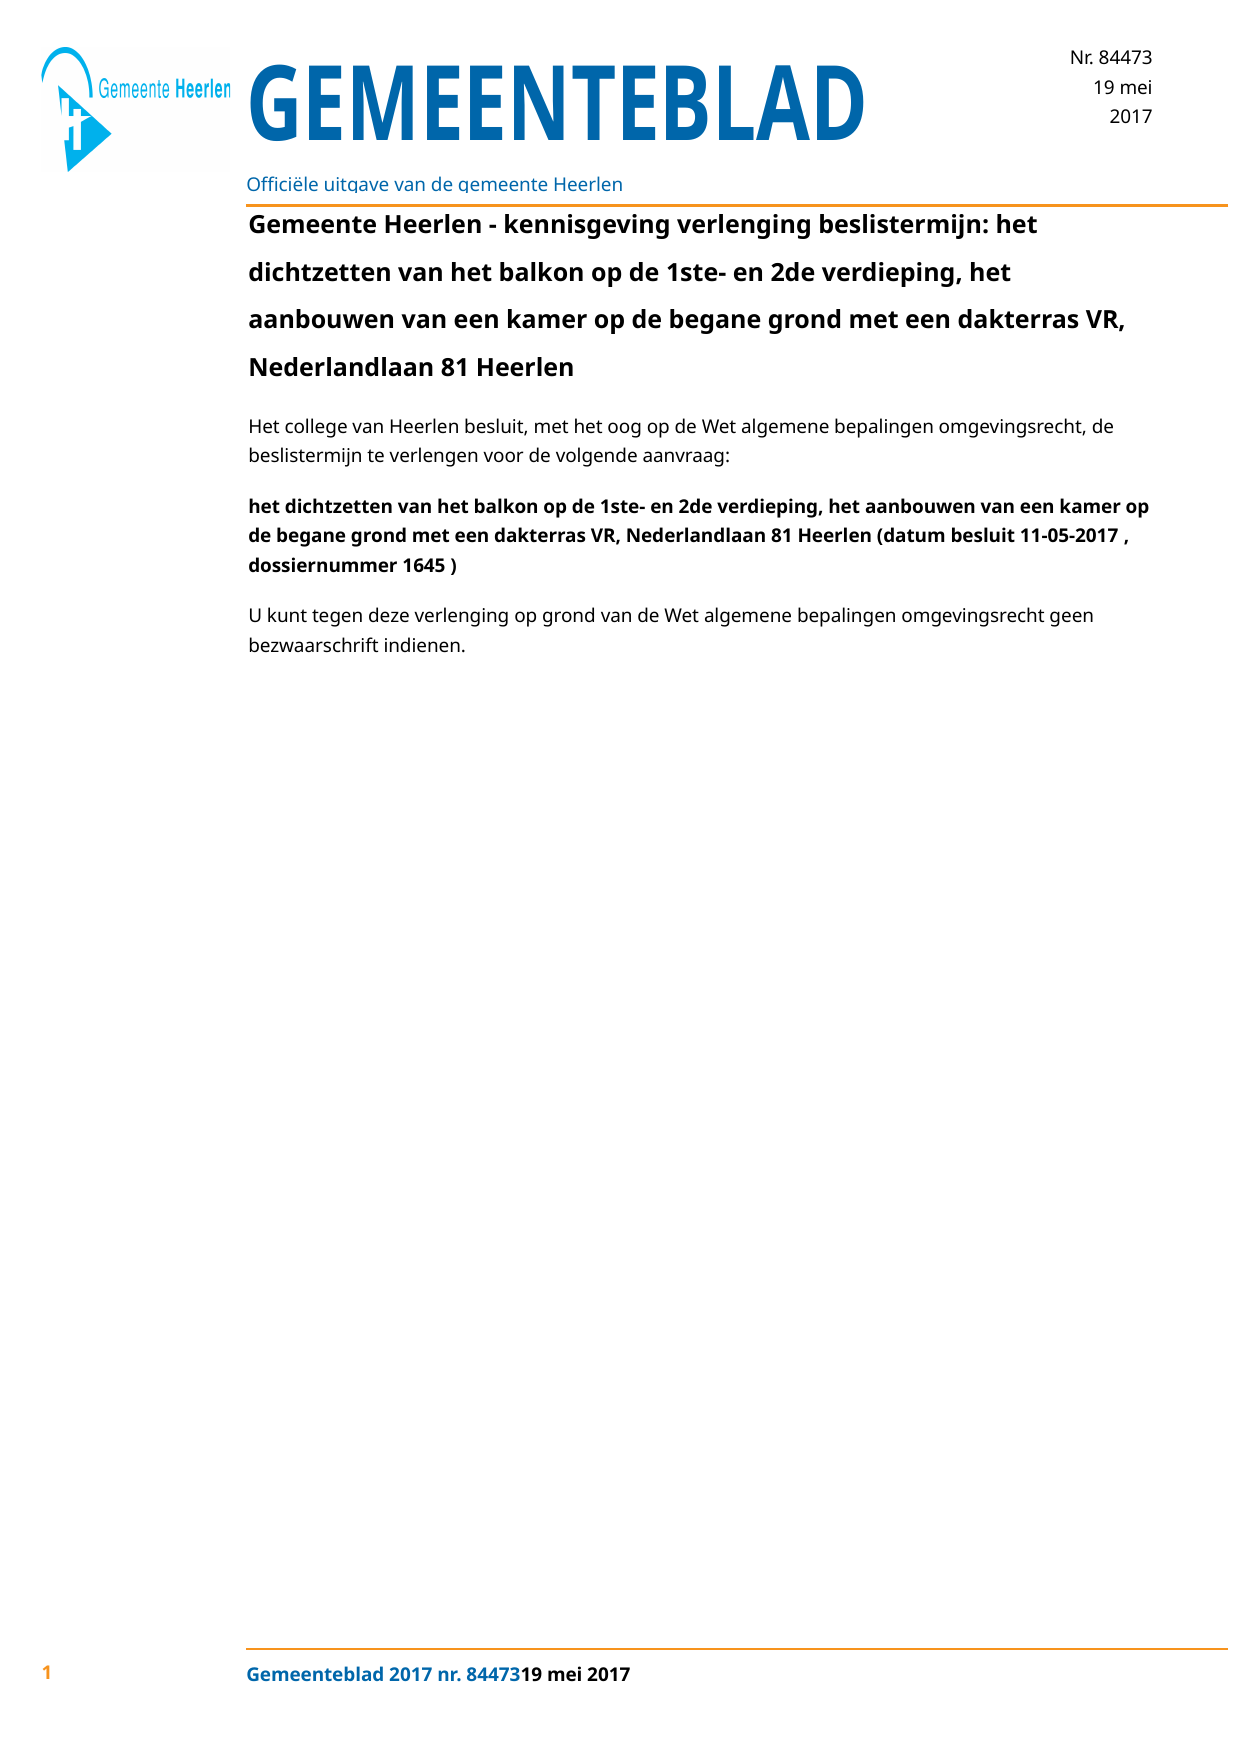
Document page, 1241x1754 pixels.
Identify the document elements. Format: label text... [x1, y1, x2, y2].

text Het college van Heerlen besluit, met het oog op de Wet algemene bepalingen omgevingsrecht, de beslistermijn te verlengen voor de volgende aanvraag: [248, 413, 1152, 468]
picture [41, 47, 231, 172]
text het dichtzetten van het balkon op de 1ste- en 2de verdieping, het aanbouwen van een kamer op de begane grond met een dakterras VR, Nederlandlaan 81 Heerlen (datum besluit 11-05-2017 , dossiernummer 1645 ) [248, 493, 1152, 578]
text U kunt tegen deze verlenging op grond van de Wet algemene bepalingen omgevingsrecht geen bezwaarschrift indienen. [248, 603, 1152, 658]
picture [41, 47, 58, 70]
text Gemeente Heerlen - kennisgeving verlenging beslistermijn: het dichtzetten van het balkon op de 1ste- en 2de verdieping, het aanbouwen van een kamer op de begane grond met een dakterras VR, Nederlandlaan 81 Heerlen [248, 207, 1152, 384]
